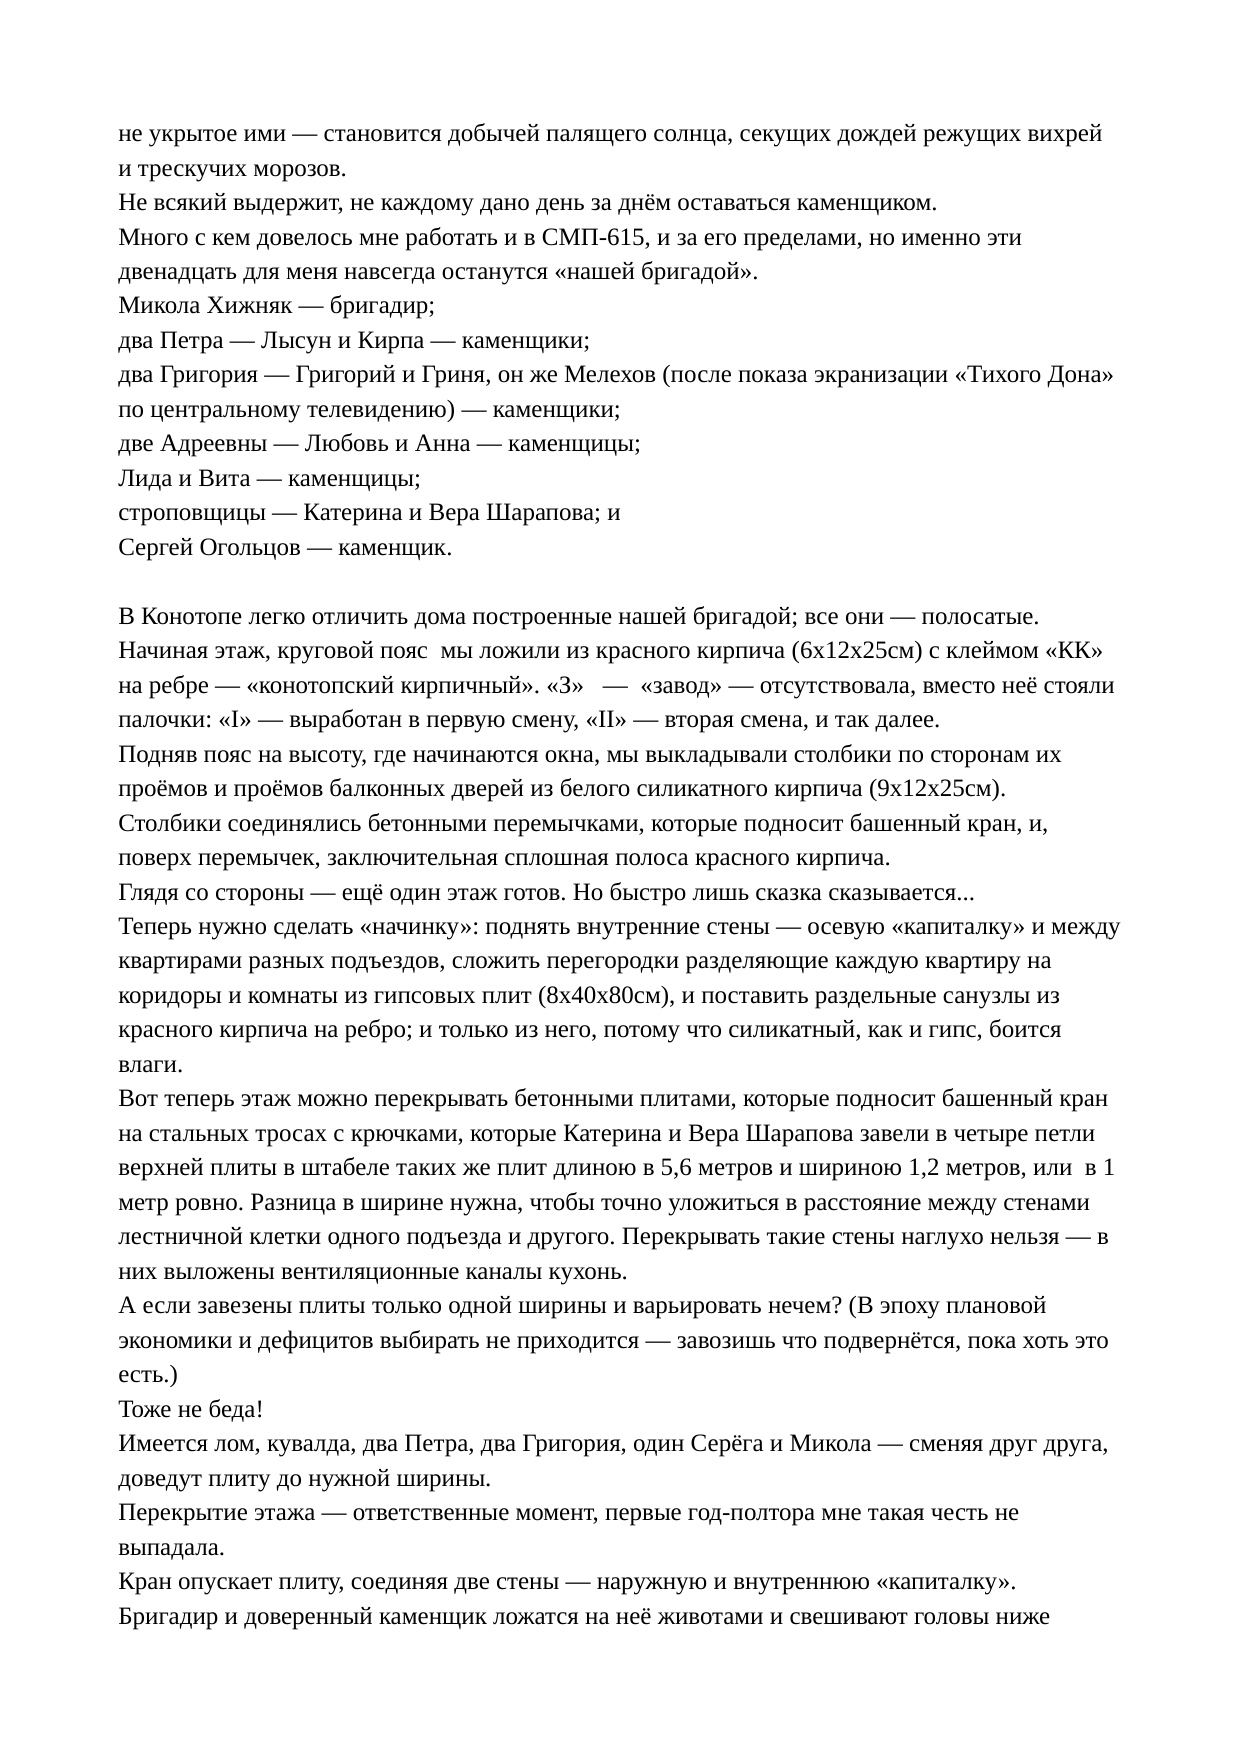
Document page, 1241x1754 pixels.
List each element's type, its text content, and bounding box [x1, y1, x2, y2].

text В Конотопе легко отличить дома построенные нашей бригадой; все они — полосатые. [118, 601, 1122, 629]
text Вот теперь этаж можно перекрывать бетонными плитами, которые подносит башенный кран на стальных тросах с крючками, которые Катерина и Вера Шарапова завели в четыре петли верхней плиты в штабеле таких же плит длиною в 5,6 метров и шириною 1,2 метров, или в 1 метр ровно. Разница в ширине нужна, чтобы точно уложиться в расстояние между стенами лестничной клетки одного подъезда и другого. Перекрывать такие стены наглухо нельзя — в них выложены вентиляционные каналы кухонь. [118, 1083, 1122, 1285]
text Перекрытие этажа — ответственные момент, первые год-полтора мне такая честь не выпадала. [118, 1497, 1122, 1561]
text Микола Хижняк — бригадир; [118, 291, 1122, 319]
text Теперь нужно сделать «начинку»: поднять внутренние стены — осевую «капиталку» и между квартирами разных подъездов, сложить перегородки разделяющие каждую квартиру на коридоры и комнаты из гипсовых плит (8х40х80см), и поставить раздельные санузлы из красного кирпича на ребро; и только из него, потому что силикатный, как и гипс, боится влаги. [118, 911, 1122, 1078]
text А если завезены плиты только одной ширины и варьировать нечем? (В эпоху плановой экономики и дефицитов выбирать не приходится — завозишь что подвернётся, пока хоть это есть.) [118, 1290, 1122, 1388]
text Лида и Вита — каменщицы; [118, 463, 1122, 492]
text не укрытое ими — становится добычей палящего солнца, секущих дождей режущих вихрей и трескучих морозов. [118, 118, 1122, 181]
text два Петра — Лысун и Кирпа — каменщики; [118, 325, 1122, 354]
text Много с кем довелось мне работать и в СМП-615, и за его пределами, но именно эти двенадцать для меня навсегда останутся «нашей бригадой». [118, 222, 1122, 285]
text Подняв пояс на высоту, где начинаются окна, мы выкладывали столбики по сторонам их проёмов и проёмов балконных дверей из белого силикатного кирпича (9х12х25см). [118, 739, 1122, 802]
text Глядя со стороны — ещё один этаж готов. Но быстро лишь сказка сказывается... [118, 877, 1122, 905]
text Тоже не беда! [118, 1394, 1122, 1423]
text строповщицы — Катерина и Вера Шарапова; и [118, 497, 1122, 526]
text два Григория — Григорий и Гриня, он же Мелехов (после показа экранизации «Тихого Дона» по центральному телевидению) — каменщики; [118, 359, 1122, 423]
text Имеется лом, кувалда, два Петра, два Григория, один Серёга и Микола — сменяя друг друга, доведут плиту до нужной ширины. [118, 1428, 1122, 1492]
text Не всякий выдержит, не каждому дано день за днём оставаться каменщиком. [118, 187, 1122, 216]
text Столбики соединялись бетонными перемычками, которые подносит башенный кран, и, поверх перемычек, заключительная сплошная полоса красного кирпича. [118, 808, 1122, 871]
text Начиная этаж, круговой пояс мы ложили из красного кирпича (6х12х25см) с клеймом «КК» на ребре — «конотопский кирпичный». «З» — «завод» — отсутствовала, вместо неё стояли палочки: «I» — выработан в первую смену, «II» — вторая смена, и так далее. [118, 635, 1122, 733]
text Сергей Огольцов — каменщик. [118, 532, 1122, 561]
text две Адреевны — Любовь и Анна — каменщицы; [118, 428, 1122, 457]
text Кран опускает плиту, соединяя две стены — наружную и внутреннюю «капиталку». Бригадир и доверенный каменщик ложатся на неё животами и свешивают головы ниже [118, 1566, 1122, 1629]
